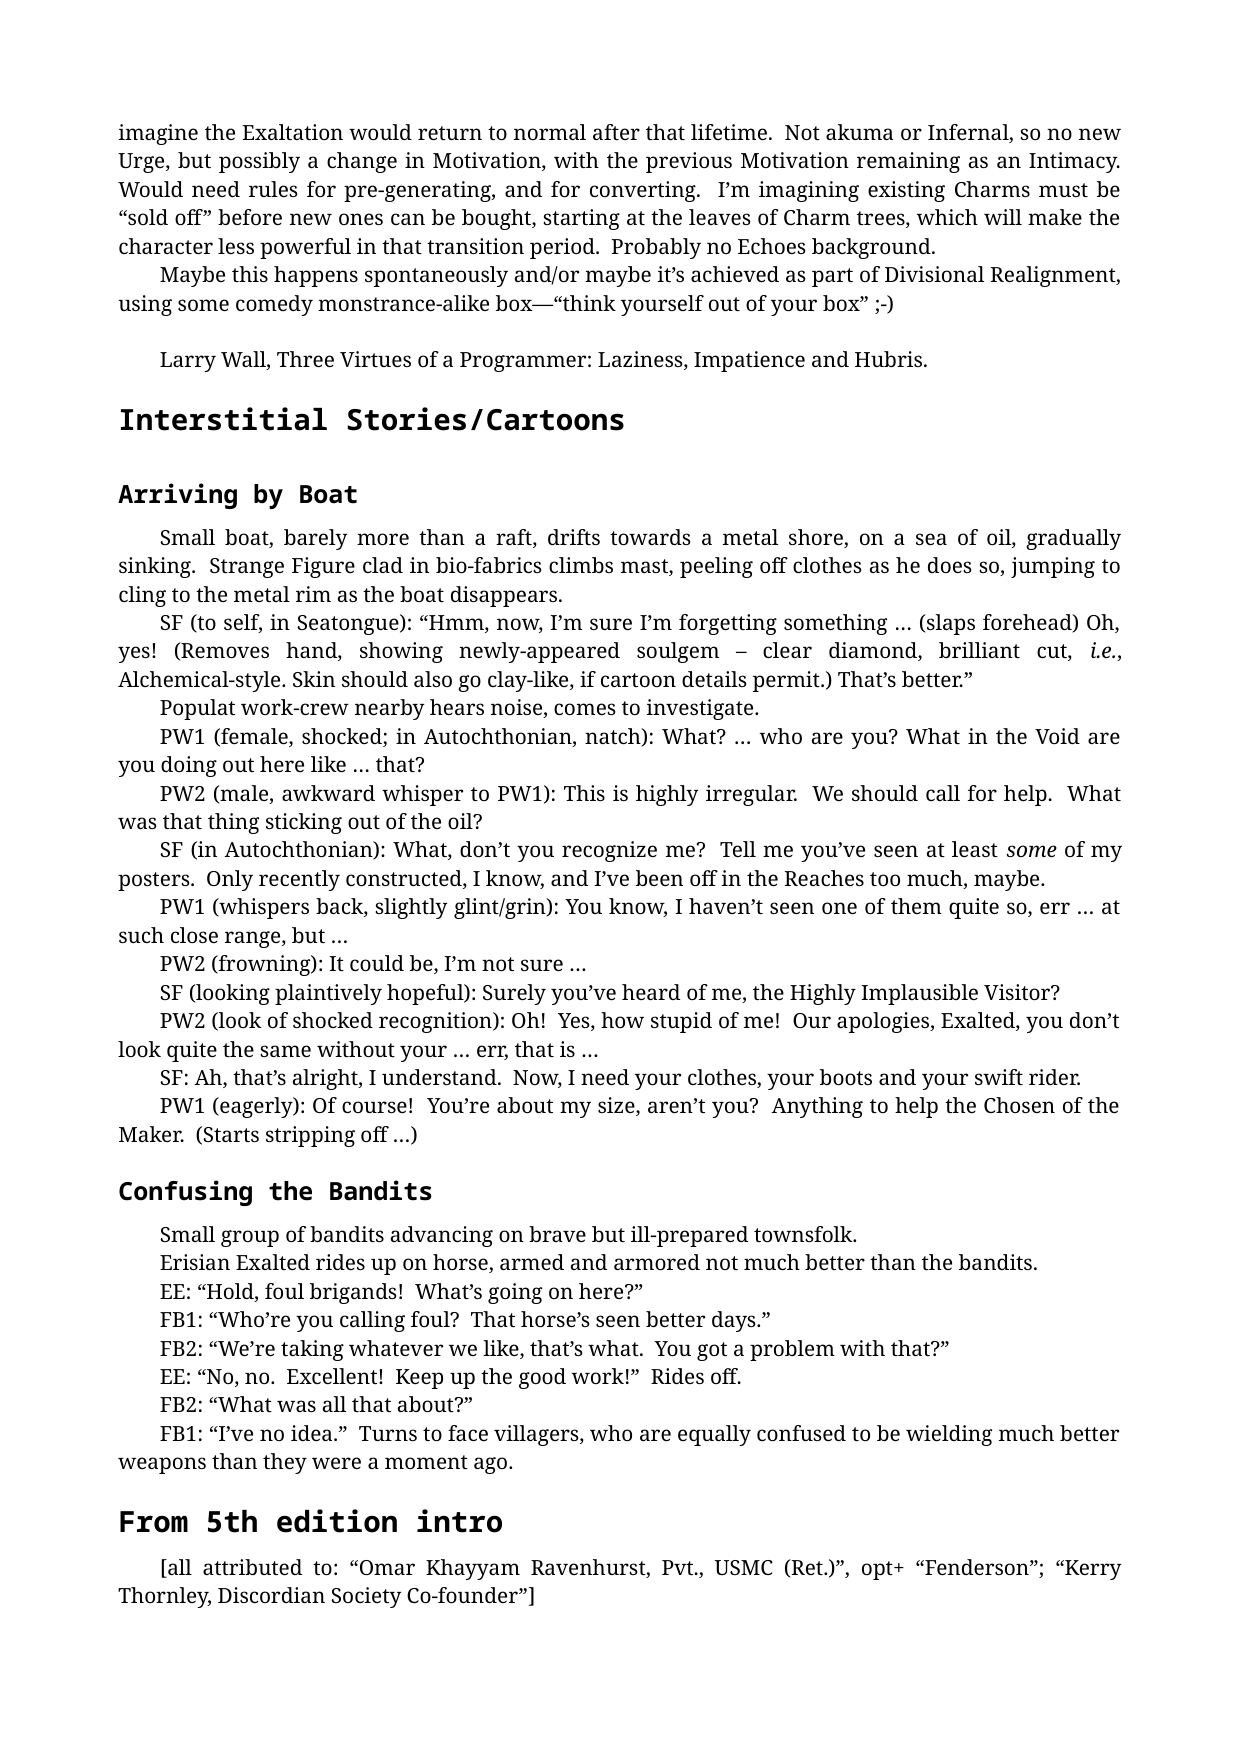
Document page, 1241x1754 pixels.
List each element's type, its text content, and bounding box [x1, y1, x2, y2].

text PW1 (female, shocked; in Autochthonian, natch): What? … who are you? What in the Void are you doing out here like … that? [118, 722, 1122, 779]
text FB1: “Who’re you calling foul? That horse’s seen better days.” [118, 1305, 1122, 1334]
text Erisian Exalted rides up on horse, armed and armored not much better than the bandits. [118, 1248, 1122, 1277]
text PW1 (eagerly): Of course! You’re about my size, aren’t you? Anything to help the Chosen of the Maker. (Starts stripping off …) [118, 1092, 1122, 1148]
text imagine the Exaltation would return to normal after that lifetime. Not akuma or Infernal, so no new Urge, but possibly a change in Motivation, with the previous Motivation remaining as an Intimacy. Would need rules for pre-generating, and for converting. I’m imagining existing Charms must be “sold off” before new ones can be bought, starting at the leaves of Charm trees, which will make the character less powerful in that transition period. Probably no Echoes background. [118, 118, 1122, 260]
text Populat work-crew nearby hears noise, comes to investigate. [118, 693, 1122, 722]
text PW1 (whispers back, slightly glint/grin): You know, I haven’t seen one of them quite so, err … at such close range, but … [118, 892, 1122, 949]
text SF (in Autochthonian): What, don’t you recognize me? Tell me you’ve seen at least some of my posters. Only recently constructed, I know, and I’ve been off in the Reaches too much, maybe. [118, 836, 1122, 892]
text PW2 (male, awkward whisper to PW1): This is highly irregular. We should call for help. What was that thing sticking out of the oil? [118, 779, 1122, 836]
text EE: “No, no. Excellent! Keep up the good work!” Rides off. [118, 1362, 1122, 1391]
text Small boat, barely more than a raft, drifts towards a metal shore, on a sea of oil, gradually sinking. Strange Figure clad in bio-fabrics climbs mast, peeling off clothes as he does so, jumping to cling to the metal rim as the boat disappears. [118, 523, 1122, 608]
subtitle Arriving by Boat [118, 476, 1122, 510]
text PW2 (look of shocked recognition): Oh! Yes, how stupid of me! Our apologies, Exalted, you don’t look quite the same without your … err, that is … [118, 1006, 1122, 1063]
text SF: Ah, that’s alright, I understand. Now, I need your clothes, your boots and your swift rider. [118, 1063, 1122, 1092]
text FB2: “What was all that about?” [118, 1391, 1122, 1419]
text EE: “Hold, foul brigands! What’s going on here?” [118, 1277, 1122, 1305]
subtitle Interstitial Stories/Cartoons [118, 399, 1122, 439]
subtitle From 5th edition intro [118, 1501, 1122, 1541]
subtitle Confusing the Bandits [118, 1173, 1122, 1207]
text Small group of bandits advancing on brave but ill-prepared townsfolk. [118, 1220, 1122, 1248]
text SF (looking plaintively hopeful): Surely you’ve heard of me, the Highly Implausible Visitor? [118, 978, 1122, 1006]
text Maybe this happens spontaneously and/or maybe it’s achieved as part of Divisional Realignment, using some comedy monstrance-alike box—“think yourself out of your box” ;-) [118, 260, 1122, 317]
text PW2 (frowning): It could be, I’m not sure … [118, 949, 1122, 978]
text [all attributed to: “Omar Khayyam Ravenhurst, Pvt., USMC (Ret.)”, opt+ “Fenderson”; “Kerry Thornley, Discordian Society Co-founder”] [118, 1553, 1122, 1610]
text SF (to self, in Seatongue): “Hmm, now, I’m sure I’m forgetting something … (slaps forehead) Oh, yes! (Removes hand, showing newly-appeared soulgem – clear diamond, brilliant cut, i.e., Alchemical-style. Skin should also go clay-like, if cartoon details permit.) That’s better.” [118, 608, 1122, 693]
text FB1: “I’ve no idea.” Turns to face villagers, who are equally confused to be wielding much better weapons than they were a moment ago. [118, 1419, 1122, 1476]
text Larry Wall, Three Virtues of a Programmer: Laziness, Impatience and Hubris. [118, 346, 1122, 374]
text FB2: “We’re taking whatever we like, that’s what. You got a problem with that?” [118, 1334, 1122, 1362]
